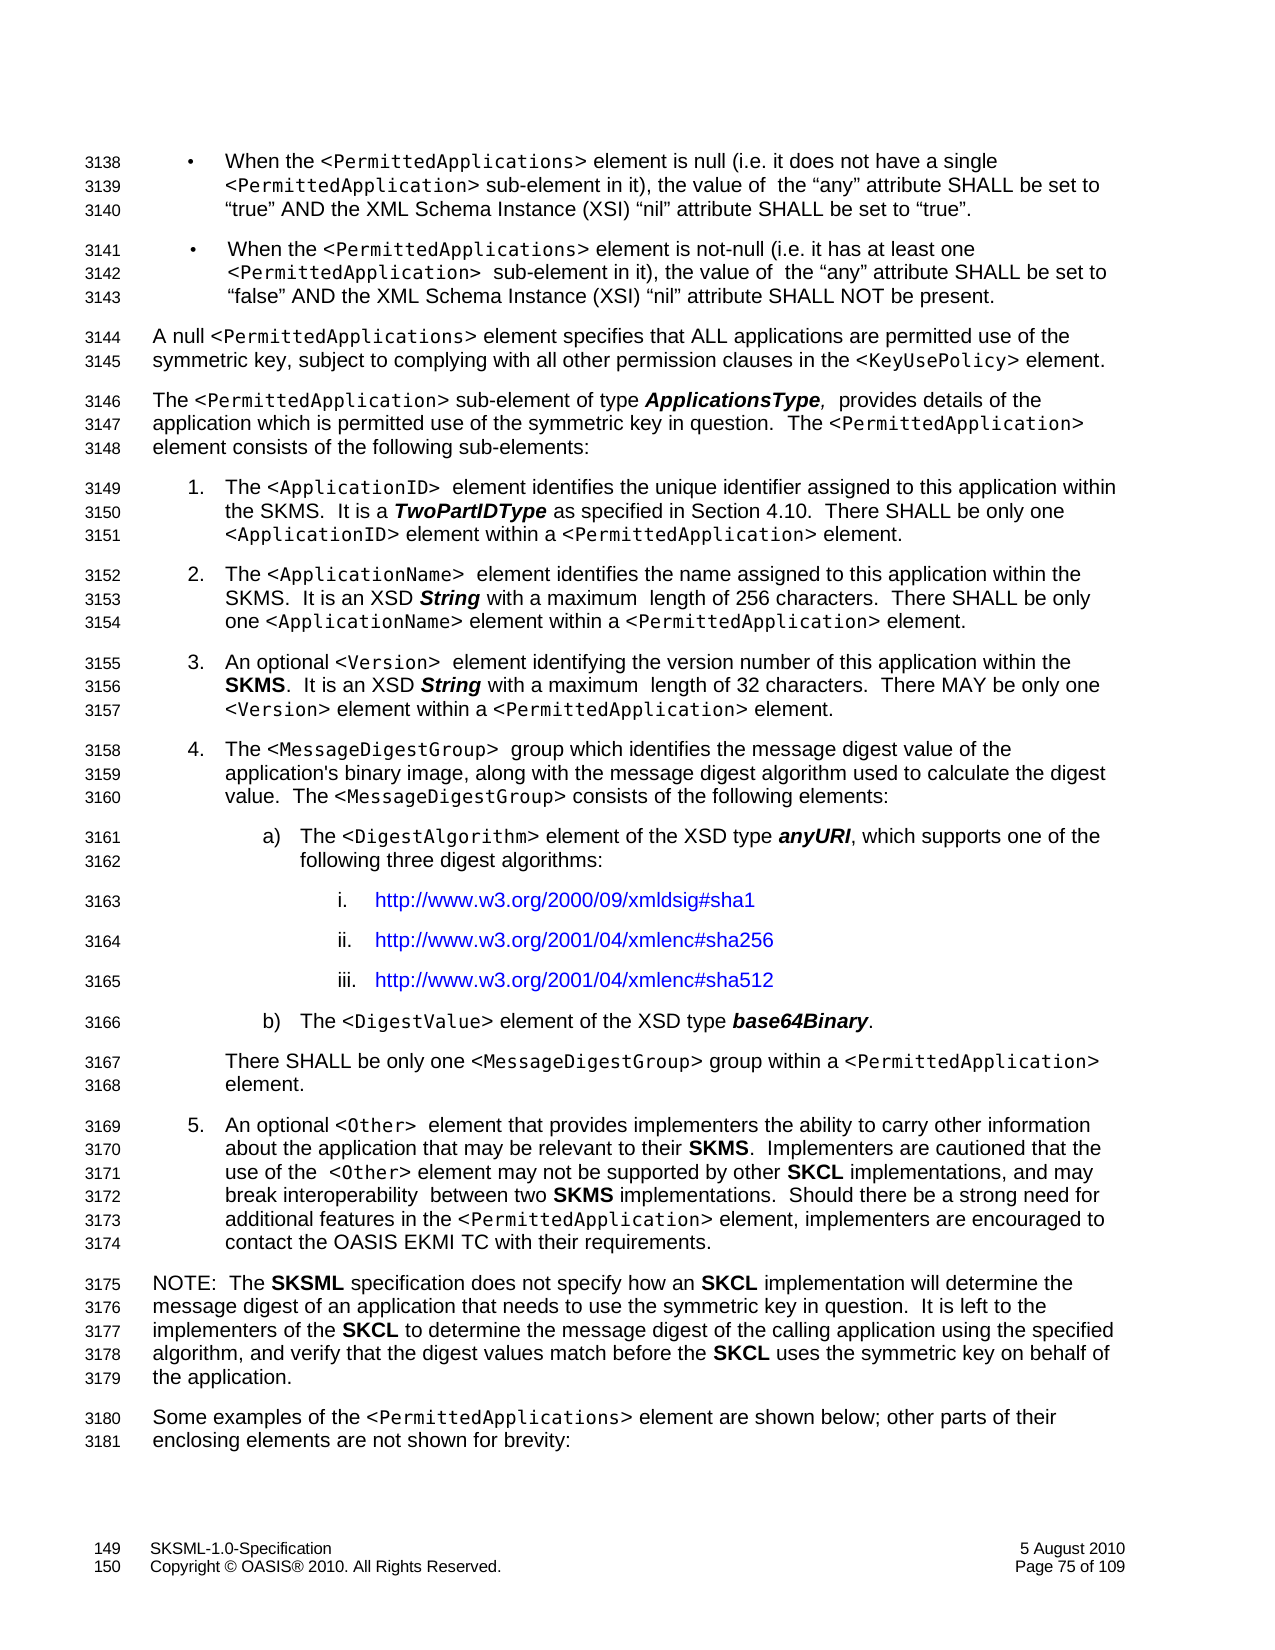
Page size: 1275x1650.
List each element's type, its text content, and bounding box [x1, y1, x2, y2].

list When the <PermittedApplications> element is null (i.e. it does not have a single <PermittedApplication> sub-element in it), the value of the “any” attribute SHALL be set to “true” AND the XML Schema Instance (XSI) “nil” attribute SHALL be set to “true”. [187, 150, 1125, 221]
list An optional <Other> element that provides implementers the ability to carry other information about the application that may be relevant to their SKMS. Implementers are cautioned that the use of the <Other> element may not be supported by other SKCL implementations, and may break interoperability between two SKMS implementations. Should there be a strong need for additional features in the <PermittedApplication> element, implementers are encouraged to contact the OASIS EKMI TC with their requirements. [187, 1113, 1125, 1254]
list The <ApplicationID> element identifies the unique identifier assigned to this application within the SKMS. It is a TwoPartIDType as specified in Section 4.10. There SHALL be only one <ApplicationID> element within a <PermittedApplication> element. [187, 476, 1125, 546]
list The <DigestValue> element of the XSD type base64Binary. [262, 1009, 1125, 1033]
text The <PermittedApplication> sub-element of type ApplicationsType, provides details of the application which is permitted use of the symmetric key in question. The <PermittedApplication> element consists of the following sub-elements: [152, 388, 1125, 459]
list The <DigestAlgorithm> element of the XSD type anyURI, which supports one of the following three digest algorithms: [262, 825, 1125, 872]
list There SHALL be only one <MessageDigestGroup> group within a <PermittedApplication> element. [187, 1049, 1125, 1096]
text NOTE: The SKSML specification does not specify how an SKCL implementation will determine the message digest of an application that needs to use the symmetric key in question. It is left to the implementers of the SKCL to determine the message digest of the calling application using the specified algorithm, and verify that the digest values match before the SKCL uses the symmetric key on behalf of the application. [152, 1271, 1125, 1389]
list An optional <Version> element identifying the version number of this application within the SKMS. It is an XSD String with a maximum length of 32 characters. There MAY be only one <Version> element within a <PermittedApplication> element. [187, 650, 1125, 721]
text A null <PermittedApplications> element specifies that ALL applications are permitted use of the symmetric key, subject to complying with all other permission clauses in the <KeyUsePolicy> element. [152, 324, 1125, 372]
list http://www.w3.org/2001/04/xmlenc#sha256 [337, 929, 1125, 952]
list The <MessageDigestGroup> group which identifies the message digest value of the application's binary image, along with the message digest algorithm used to calculate the digest value. The <MessageDigestGroup> consists of the following elements: [187, 737, 1125, 808]
text Some examples of the <PermittedApplications> element are shown below; other parts of their enclosing elements are not shown for brevity: [152, 1405, 1125, 1452]
list The <ApplicationName> element identifies the name assigned to this application within the SKMS. It is an XSD String with a maximum length of 256 characters. There SHALL be only one <ApplicationName> element within a <PermittedApplication> element. [187, 563, 1125, 633]
list When the <PermittedApplications> element is not-null (i.e. it has at least one <PermittedApplication> sub-element in it), the value of the “any” attribute SHALL be set to “false” AND the XML Schema Instance (XSI) “nil” attribute SHALL NOT be present. [190, 237, 1125, 308]
list http://www.w3.org/2000/09/xmldsig#sha1 [337, 888, 1125, 912]
list http://www.w3.org/2001/04/xmlenc#sha512 [337, 969, 1125, 992]
